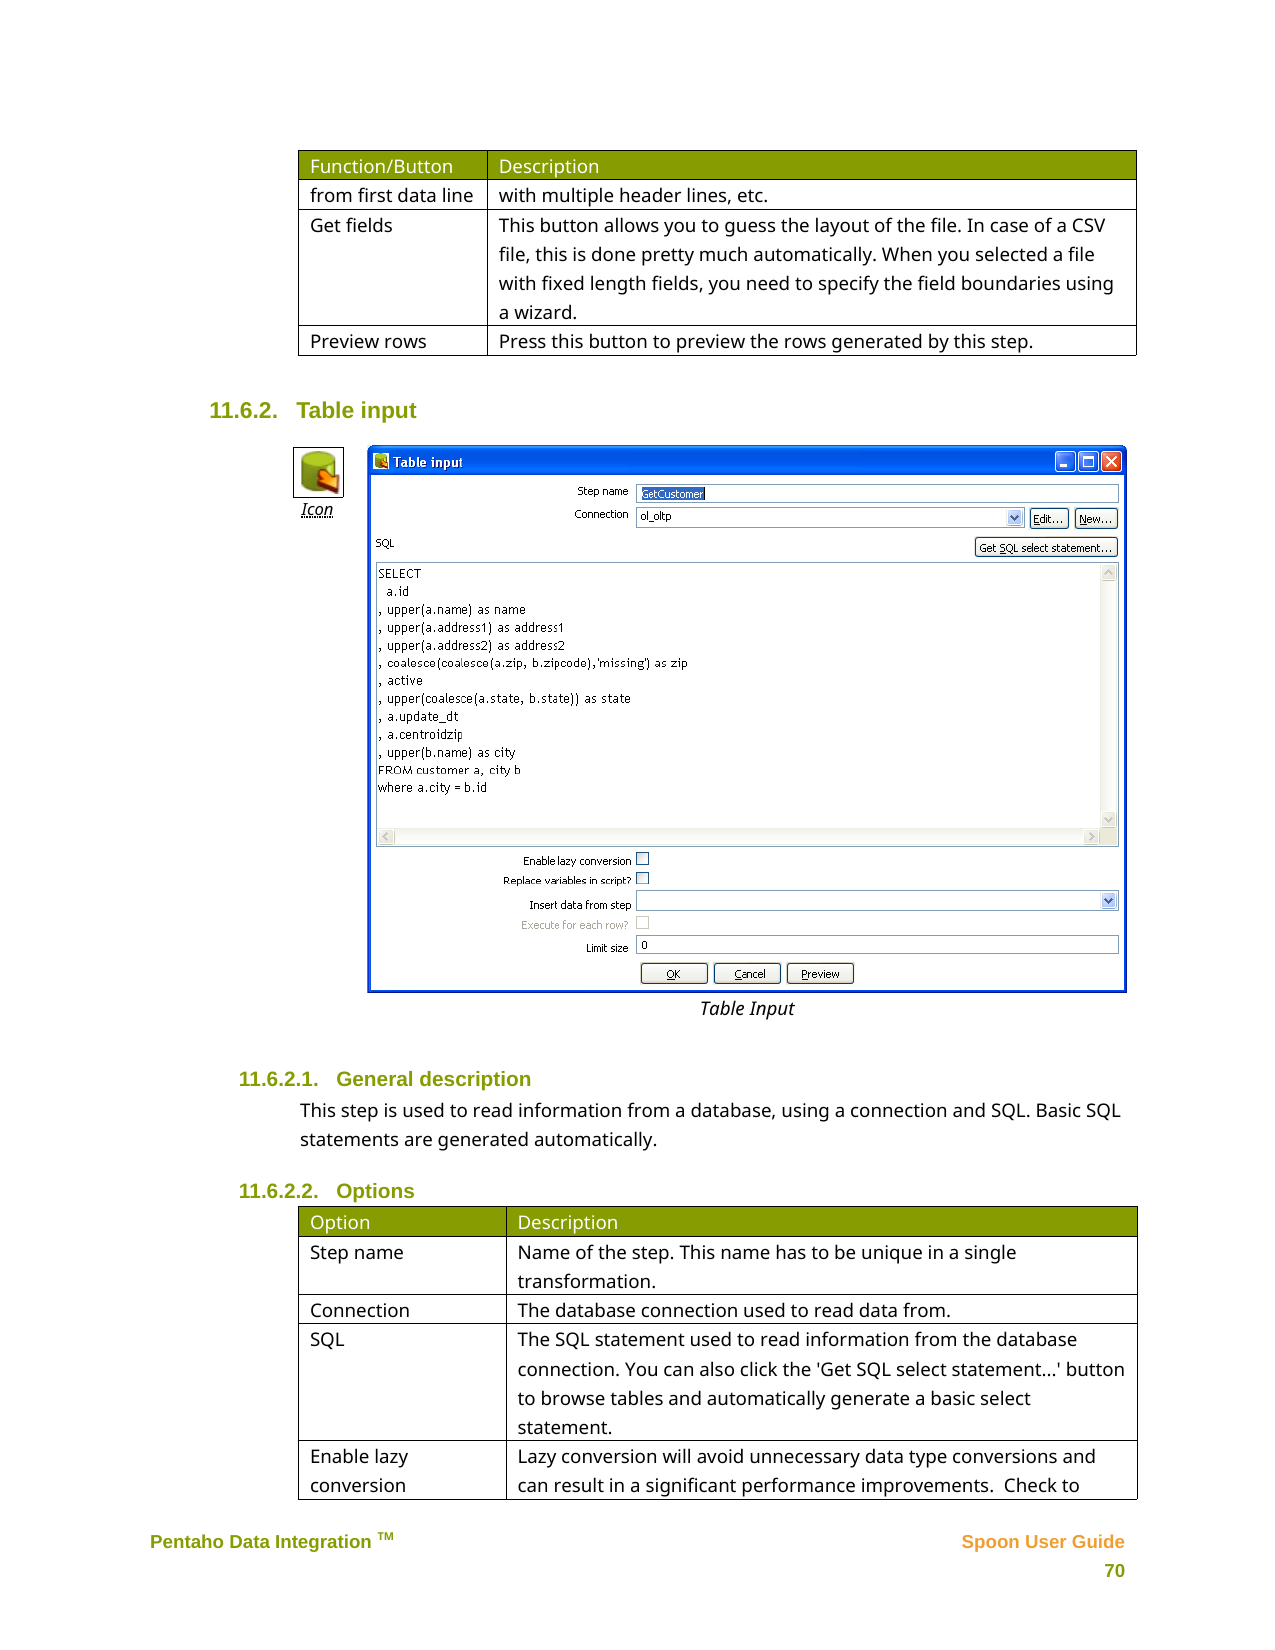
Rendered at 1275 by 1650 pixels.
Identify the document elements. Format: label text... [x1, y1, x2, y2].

table_header Function/Button [299, 151, 487, 179]
text This step is used to read information from a database, using a connection and SQL. Basic SQL statements are generated automatically. [300, 1094, 1125, 1152]
table_header Description [507, 1207, 1137, 1236]
table_cell Name of the step. This name has to be unique in a single transformation. [507, 1237, 1137, 1294]
picture [296, 450, 341, 494]
table_cell Step name [299, 1237, 506, 1294]
text Table Input [367, 996, 1128, 1022]
table_cell Get fields [299, 210, 487, 325]
table_cell Connection [299, 1295, 506, 1323]
subtitle General description [239, 1058, 1125, 1093]
table_cell SQL [299, 1324, 506, 1440]
table_cell The database connection used to read data from. [507, 1295, 1137, 1323]
table_cell Preview rows [299, 326, 487, 354]
table_cell Enable lazy conversion [299, 1441, 506, 1498]
table_cell The SQL statement used to read information from the database connection. You can also click the 'Get SQL select statement...' button to browse tables and automatically generate a basic select statement. [507, 1324, 1137, 1440]
subtitle Options [239, 1171, 1125, 1206]
picture [367, 445, 1127, 993]
table_header Description [488, 151, 1136, 179]
text Icon [291, 497, 346, 520]
table_cell Press this button to preview the rows generated by this step. [488, 326, 1136, 354]
table_header Option [299, 1207, 506, 1236]
table_cell Lazy conversion will avoid unnecessary data type conversions and can result in a significant performance improvements. Check to [507, 1441, 1137, 1498]
table_cell with multiple header lines, etc. [488, 180, 1136, 208]
subtitle Table input [209, 391, 1125, 426]
table_cell This button allows you to guess the layout of the file. In case of a CSV file, this is done pretty much automatically. When you selected a file with fixed length fields, you need to specify the field boundaries using a wizard. [488, 210, 1136, 325]
table_cell from first data line [299, 180, 487, 208]
